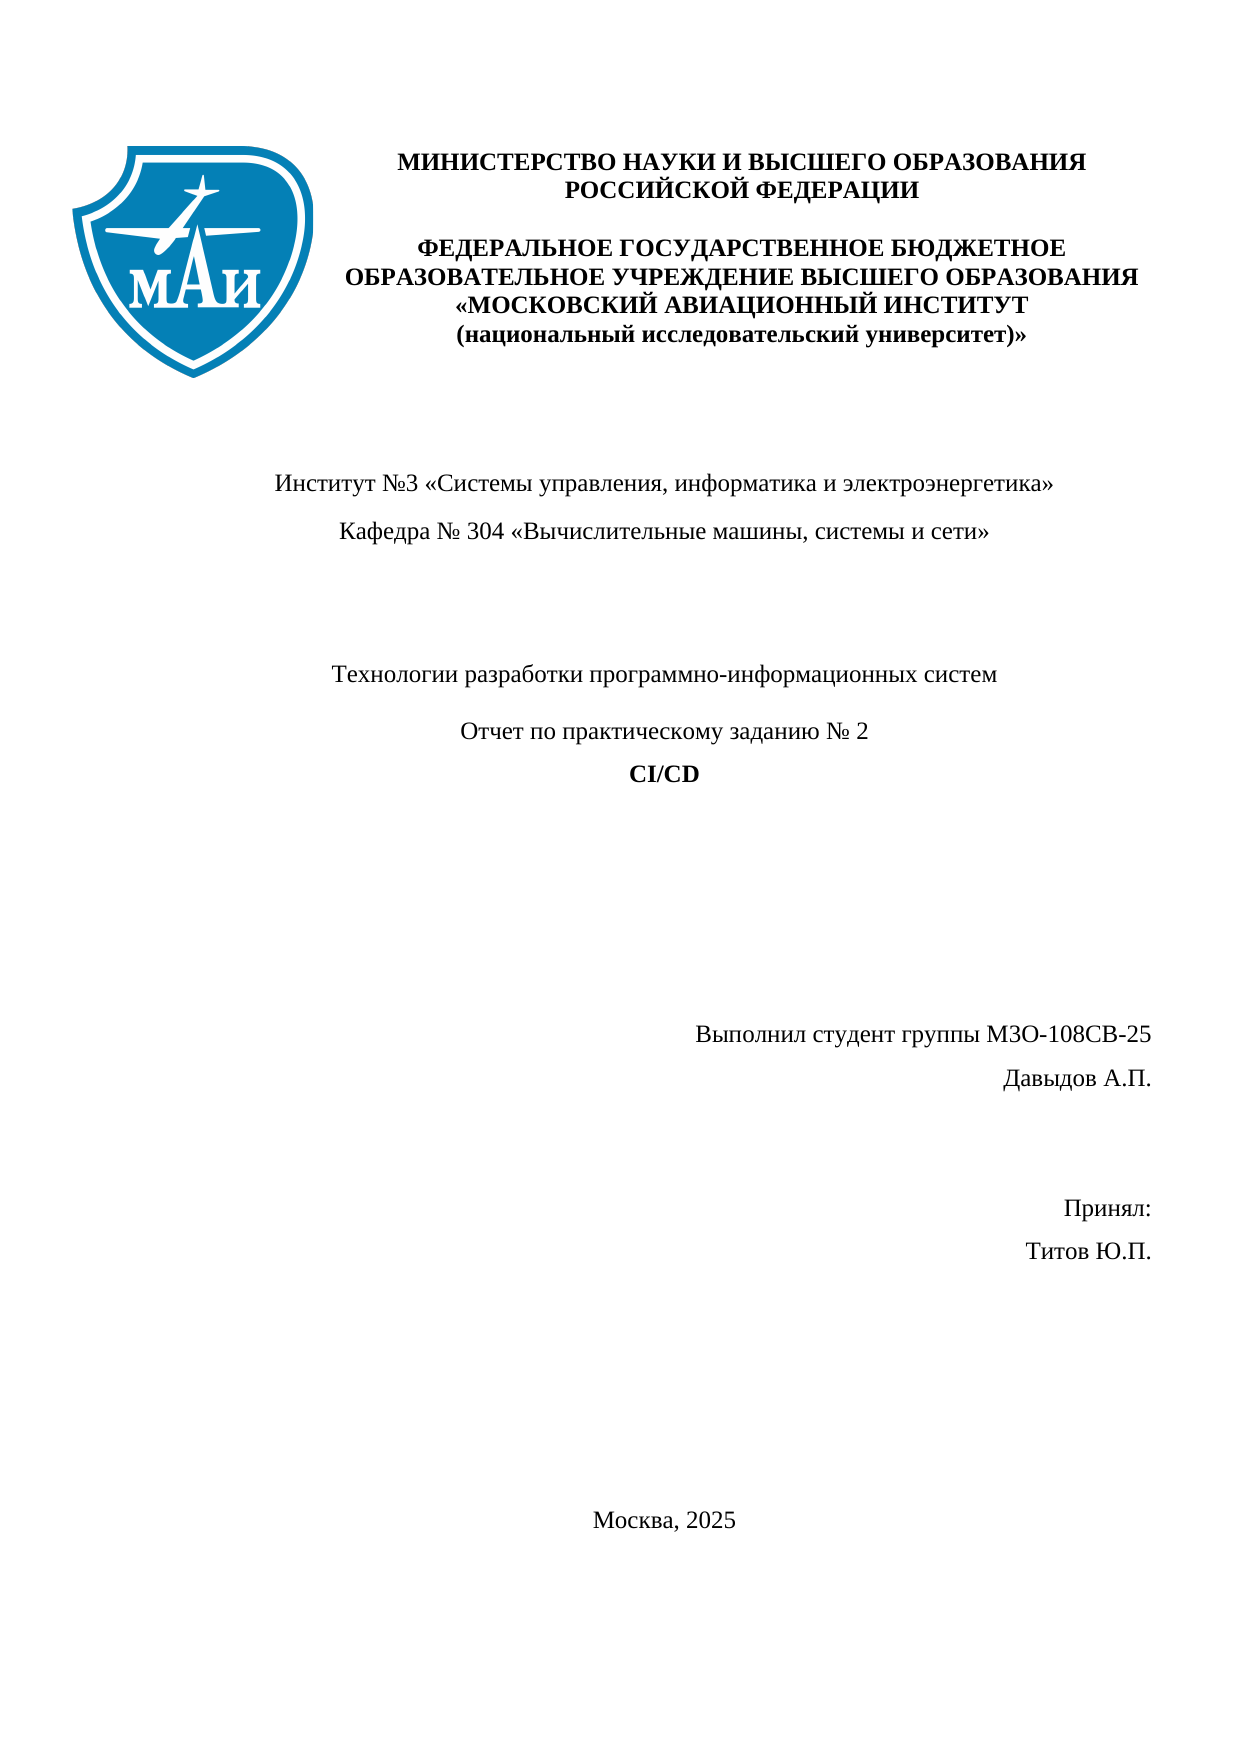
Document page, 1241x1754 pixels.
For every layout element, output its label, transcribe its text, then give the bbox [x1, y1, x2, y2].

text (национальный исследовательский университет)» [314, 319, 1152, 348]
text Институт №3 «Системы управления, информатика и электроэнергетика» [177, 468, 1152, 497]
picture [83, 156, 304, 369]
picture [72, 146, 127, 208]
text Выполнил студент группы М3О-108СВ-25 [177, 1019, 1152, 1048]
text CI/CD [177, 759, 1152, 788]
text Давыдов А.П. [177, 1063, 1152, 1092]
text Принял: [177, 1193, 1152, 1222]
text Отчет по практическому заданию № 2 [177, 716, 1152, 745]
text Кафедра № 304 «Вычислительные машины, системы и сети» [177, 516, 1152, 545]
text Технологии разработки программно-информационных систем [177, 659, 1152, 687]
text МИНИСТЕРСТВО НАУКИ И ВЫСШЕГО ОБРАЗОВАНИЯ РОССИЙСКОЙ ФЕДЕРАЦИИ [314, 147, 1152, 204]
picture [72, 218, 190, 378]
text Москва, 2025 [177, 1505, 1152, 1534]
text Титов Ю.П. [177, 1236, 1152, 1265]
picture [256, 146, 314, 203]
text ФЕДЕРАЛЬНОЕ ГОСУДАРСТВЕННОЕ БЮДЖЕТНОЕ ОБРАЗОВАТЕЛЬНОЕ УЧРЕЖДЕНИЕ ВЫСШЕГО ОБРАЗОВАНИЯ «МОСКОВСКИЙ АВИАЦИОННЫЙ ИНСТИТУТ [314, 233, 1152, 319]
picture [197, 234, 314, 378]
